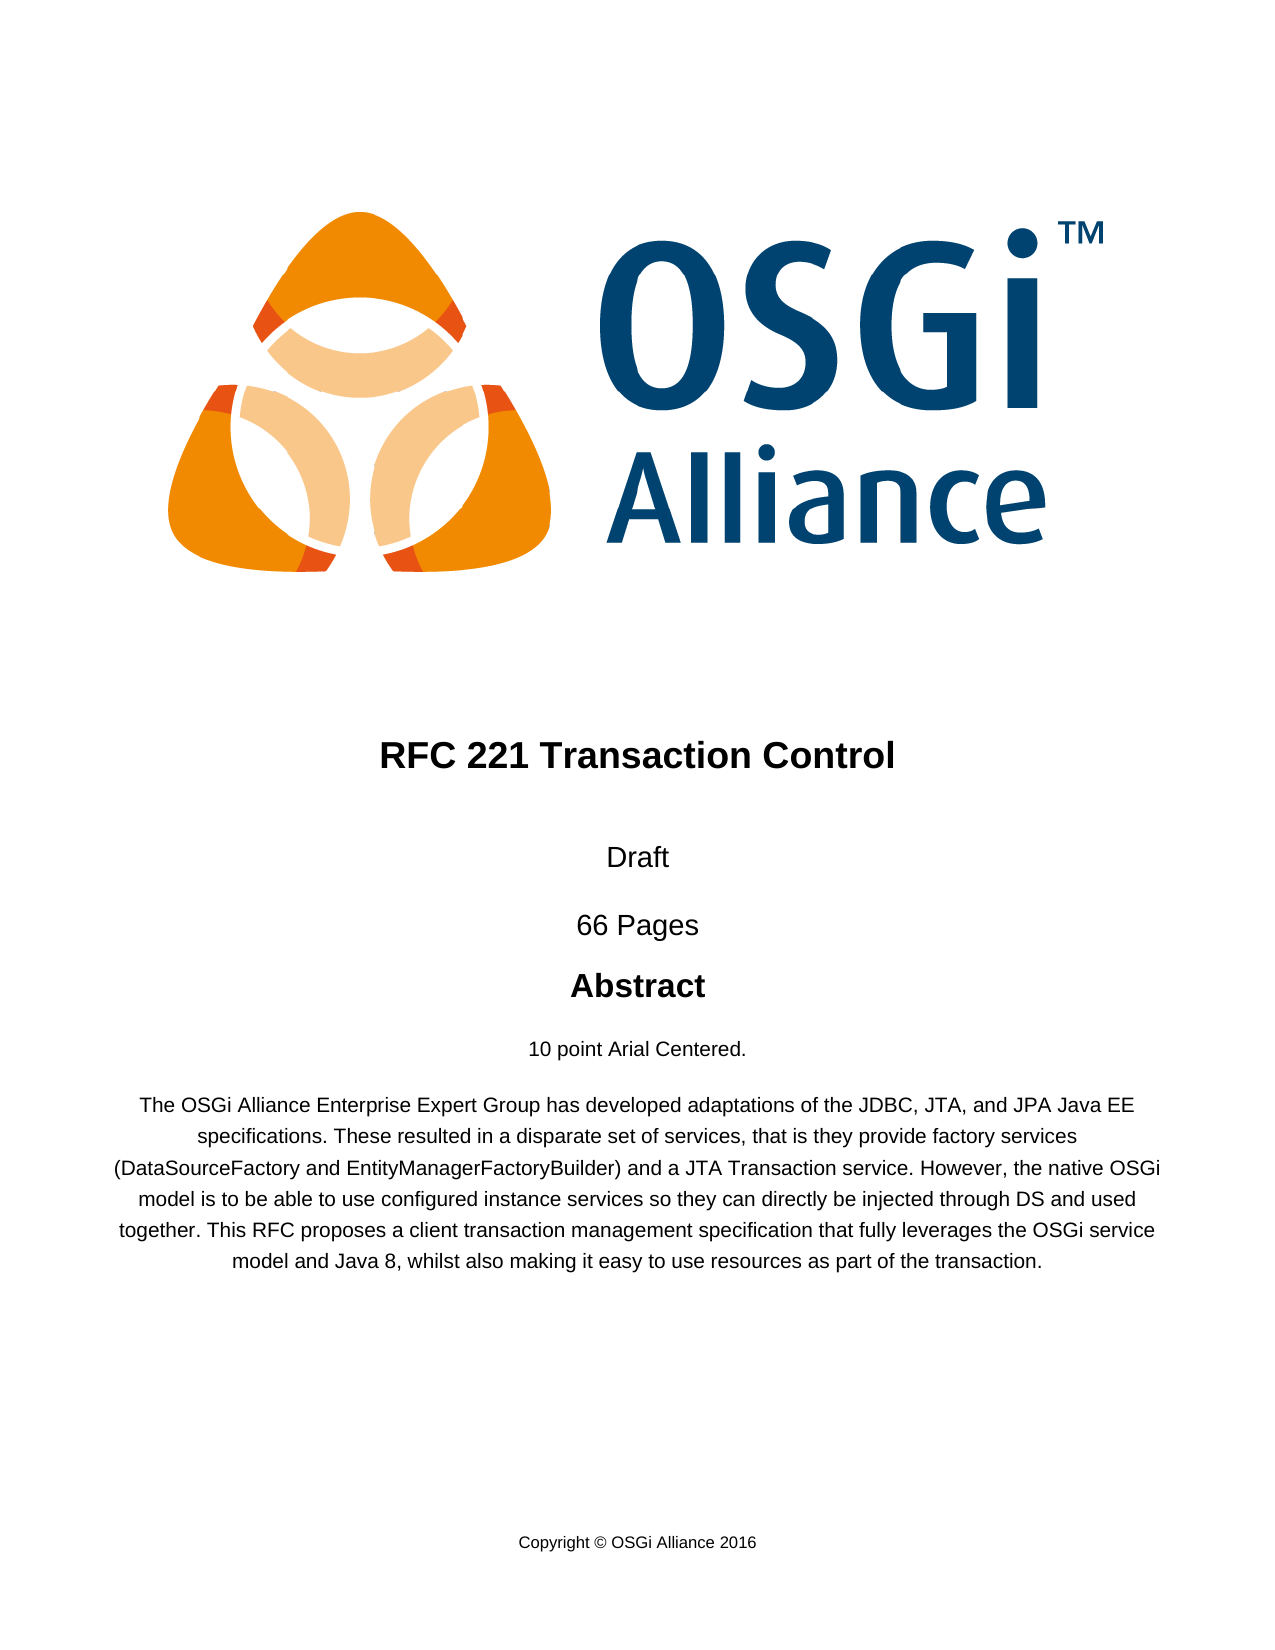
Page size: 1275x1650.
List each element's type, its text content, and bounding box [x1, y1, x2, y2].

text The OSGi Alliance Enterprise Expert Group has developed adaptations of the JDBC, JTA, and JPA Java EE specifications. These resulted in a disparate set of services, that is they provide factory services (DataSourceFactory and EntityManagerFactoryBuilder) and a JTA Transaction service. However, the native OSGi model is to be able to use configured instance services so they can directly be injected through DS and used together. This RFC proposes a client transaction management specification that fully leverages the OSGi service model and Java 8, whilst also making it easy to use resources as part of the transaction. [112, 1086, 1162, 1273]
title RFC 221 Transaction Control [112, 733, 1162, 776]
text Abstract [112, 966, 1162, 1004]
text 10 point Arial Centered. [112, 1029, 1162, 1061]
title Draft 65 Pages [112, 841, 1162, 941]
picture [112, 158, 1163, 626]
